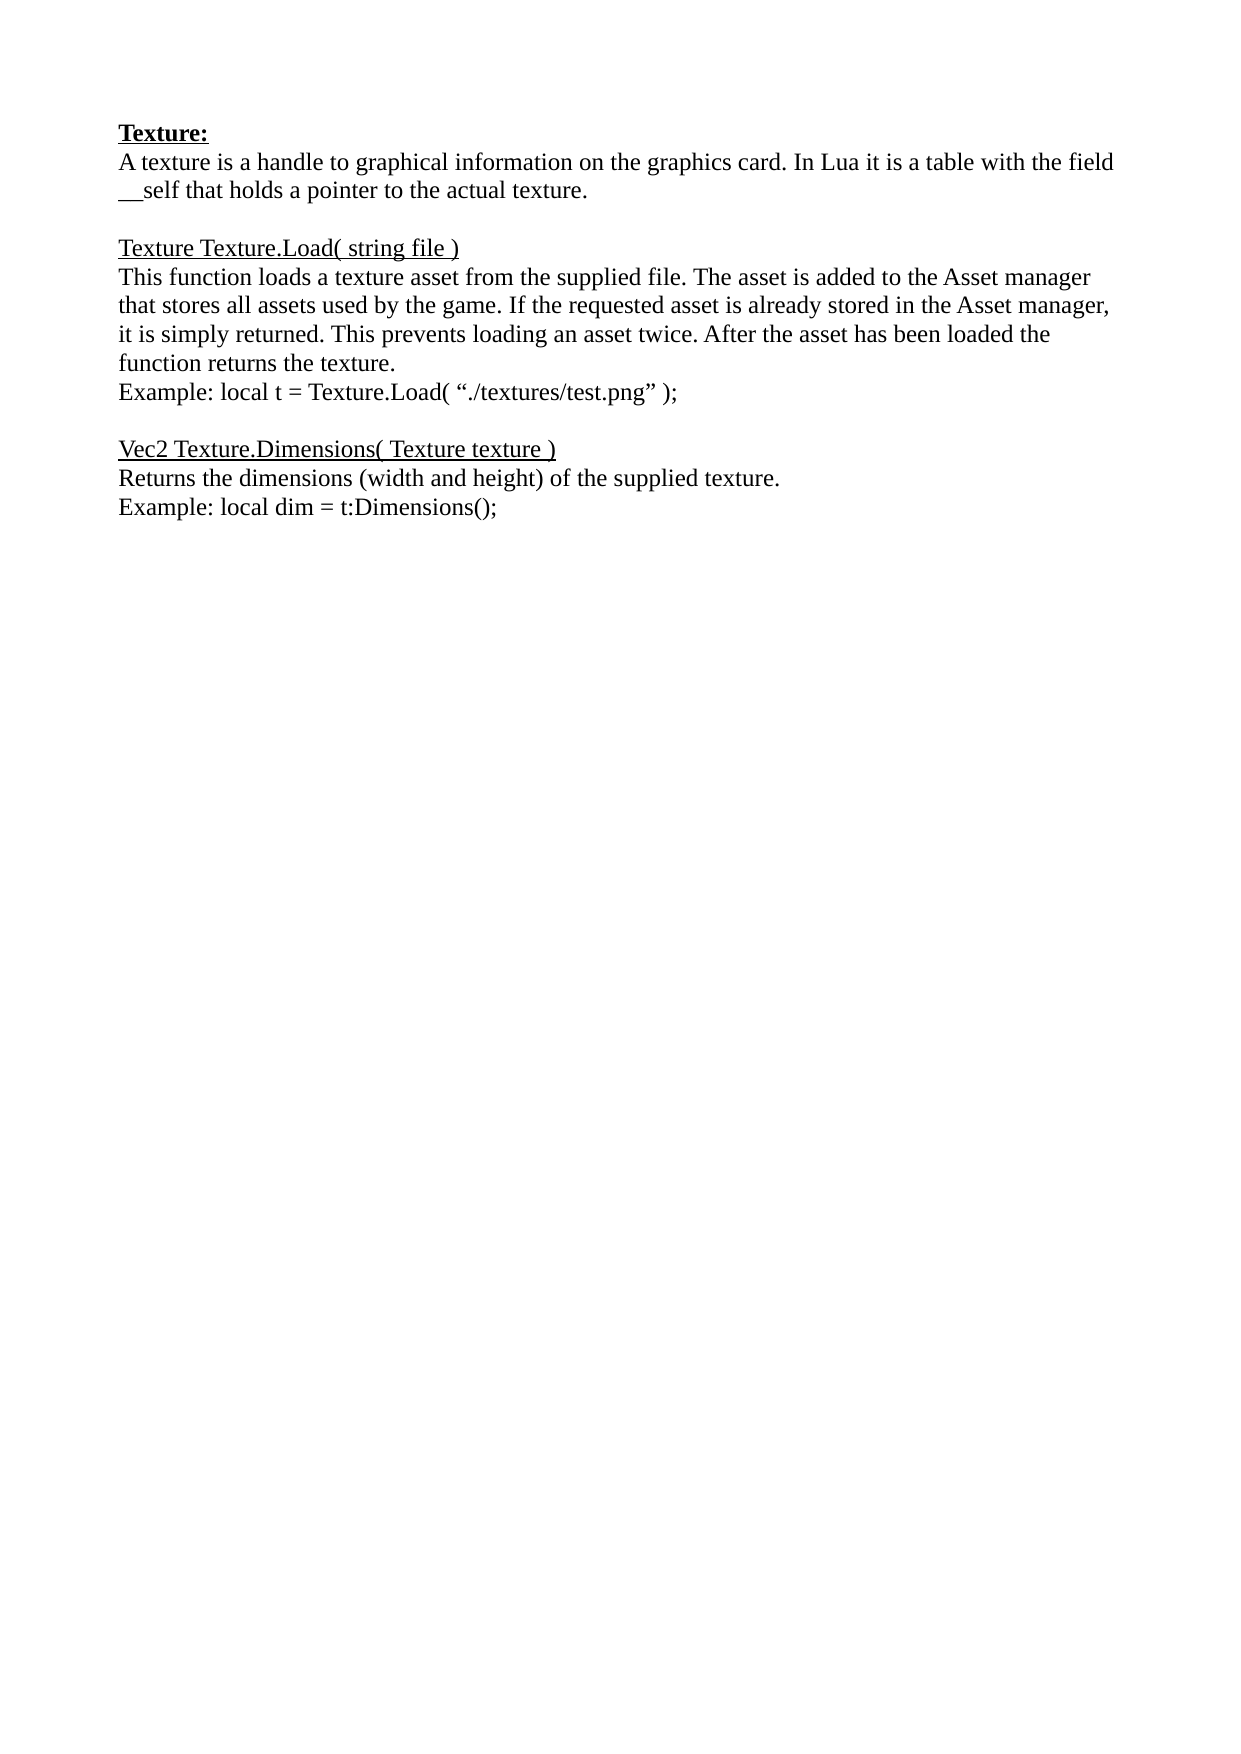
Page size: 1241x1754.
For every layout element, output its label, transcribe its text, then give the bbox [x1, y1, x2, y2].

text This function loads a texture asset from the supplied file. The asset is added to the Asset manager that stores all assets used by the game. If the requested asset is already stored in the Asset manager, it is simply returned. This prevents loading an asset twice. After the asset has been loaded the function returns the texture. [118, 262, 1122, 377]
text Returns the dimensions (width and height) of the supplied texture. [118, 463, 1122, 492]
text Texture: A texture is a handle to graphical information on the graphics card. In Lua it is a table with the field __self that holds a pointer to the actual texture. [118, 118, 1122, 204]
text Example: local dim = t:Dimensions(); [118, 492, 1122, 521]
text Vec2 Texture.Dimensions( Texture texture ) [118, 434, 1122, 463]
text Example: local t = Texture.Load( “./textures/test.png” ); [118, 377, 1122, 406]
text Texture Texture.Load( string file ) [118, 233, 1122, 262]
